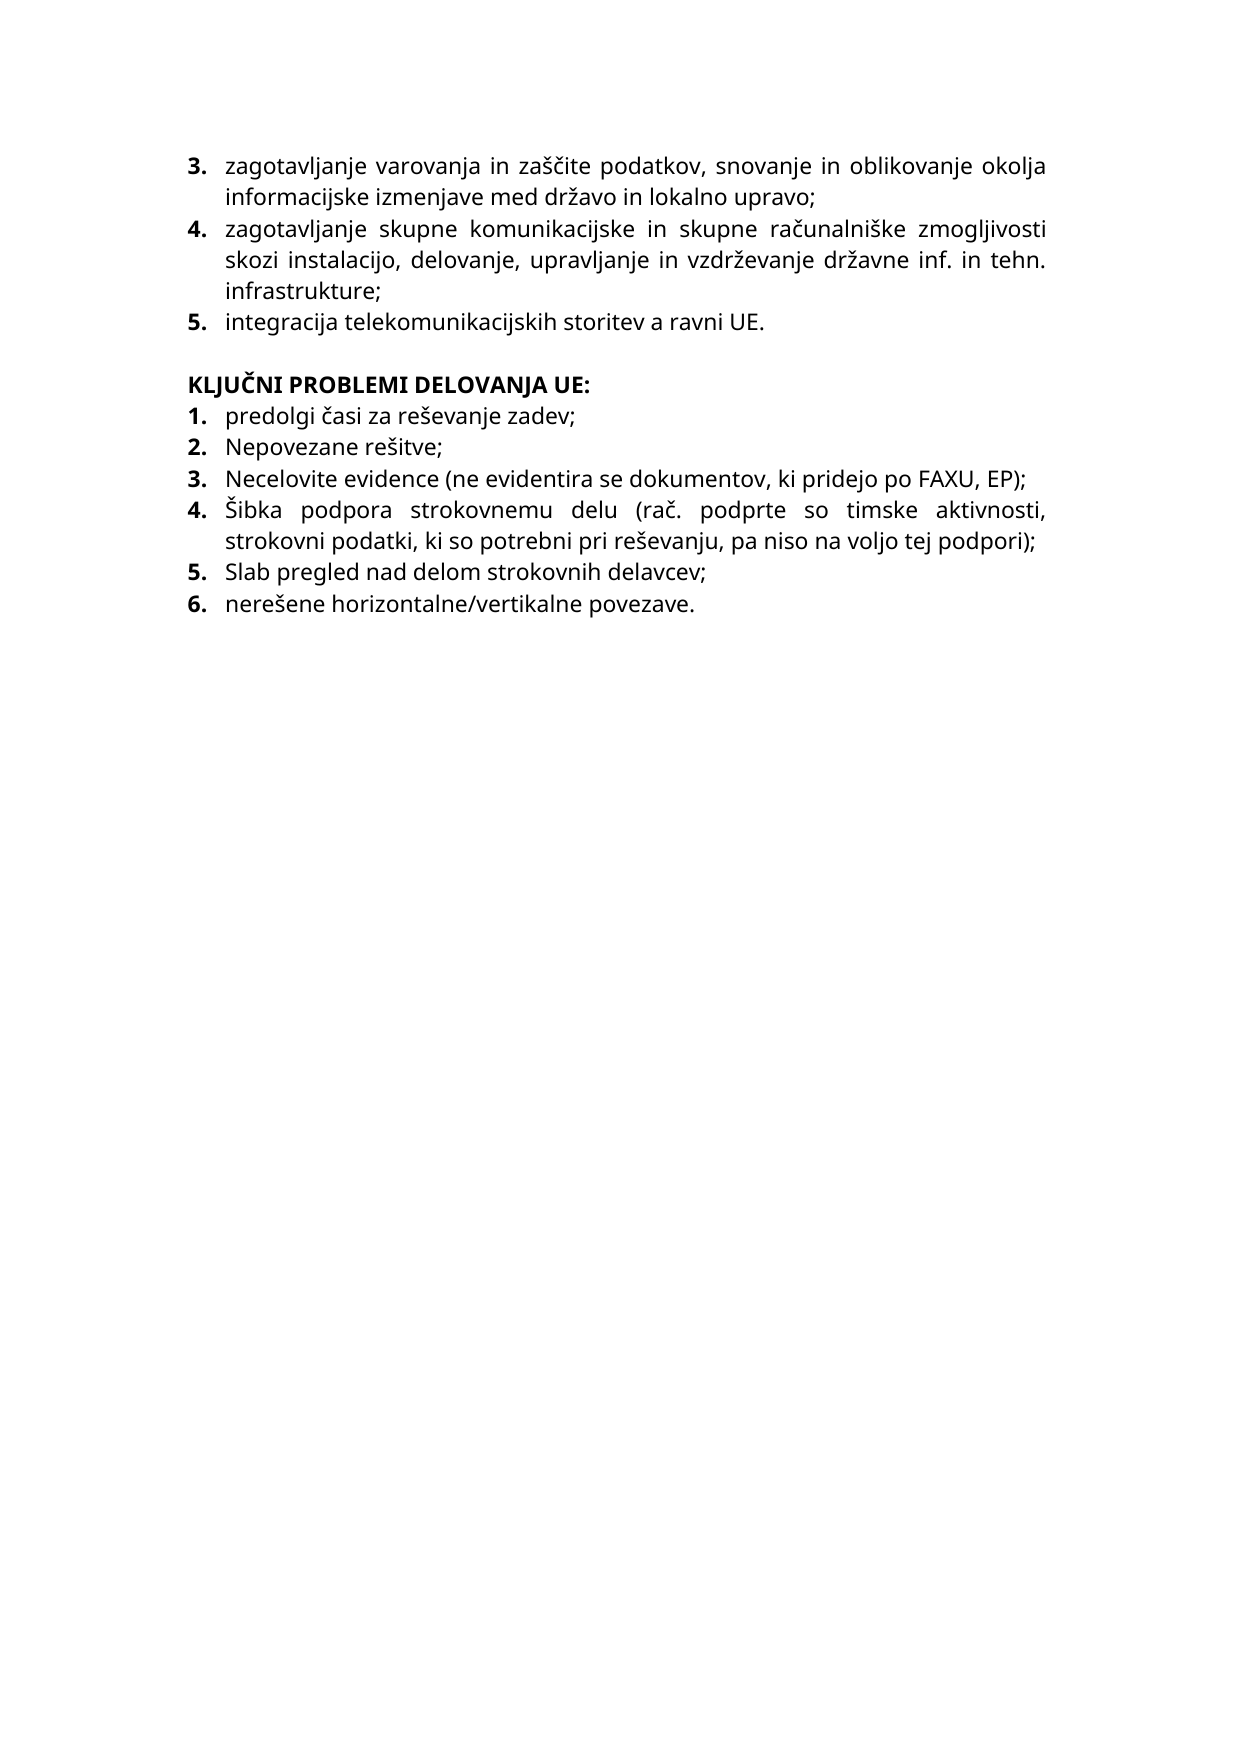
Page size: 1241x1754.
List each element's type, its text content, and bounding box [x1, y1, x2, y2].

list Slab pregled nad delom strokovnih delavcev; [187, 556, 1047, 587]
list Necelovite evidence (ne evidentira se dokumentov, ki pridejo po FAXU, EP); [187, 462, 1047, 494]
list predolgi časi za reševanje zadev; [187, 400, 1047, 431]
list Šibka podpora strokovnemu delu (rač. podprte so timske aktivnosti, strokovni podatki, ki so potrebni pri reševanju, pa niso na voljo tej podpori); [187, 494, 1047, 556]
text KLJUČNI PROBLEMI DELOVANJA UE: [187, 369, 1047, 400]
list zagotavljanje varovanja in zaščite podatkov, snovanje in oblikovanje okolja informacijske izmenjave med državo in lokalno upravo; [187, 150, 1047, 212]
list integracija telekomunikacijskih storitev a ravni UE. [187, 306, 1047, 337]
list zagotavljanje skupne komunikacijske in skupne računalniške zmogljivosti skozi instalacijo, delovanje, upravljanje in vzdrževanje državne inf. in tehn. infrastrukture; [187, 212, 1047, 306]
list nerešene horizontalne/vertikalne povezave. [187, 587, 1047, 619]
list Nepovezane rešitve; [187, 431, 1047, 462]
